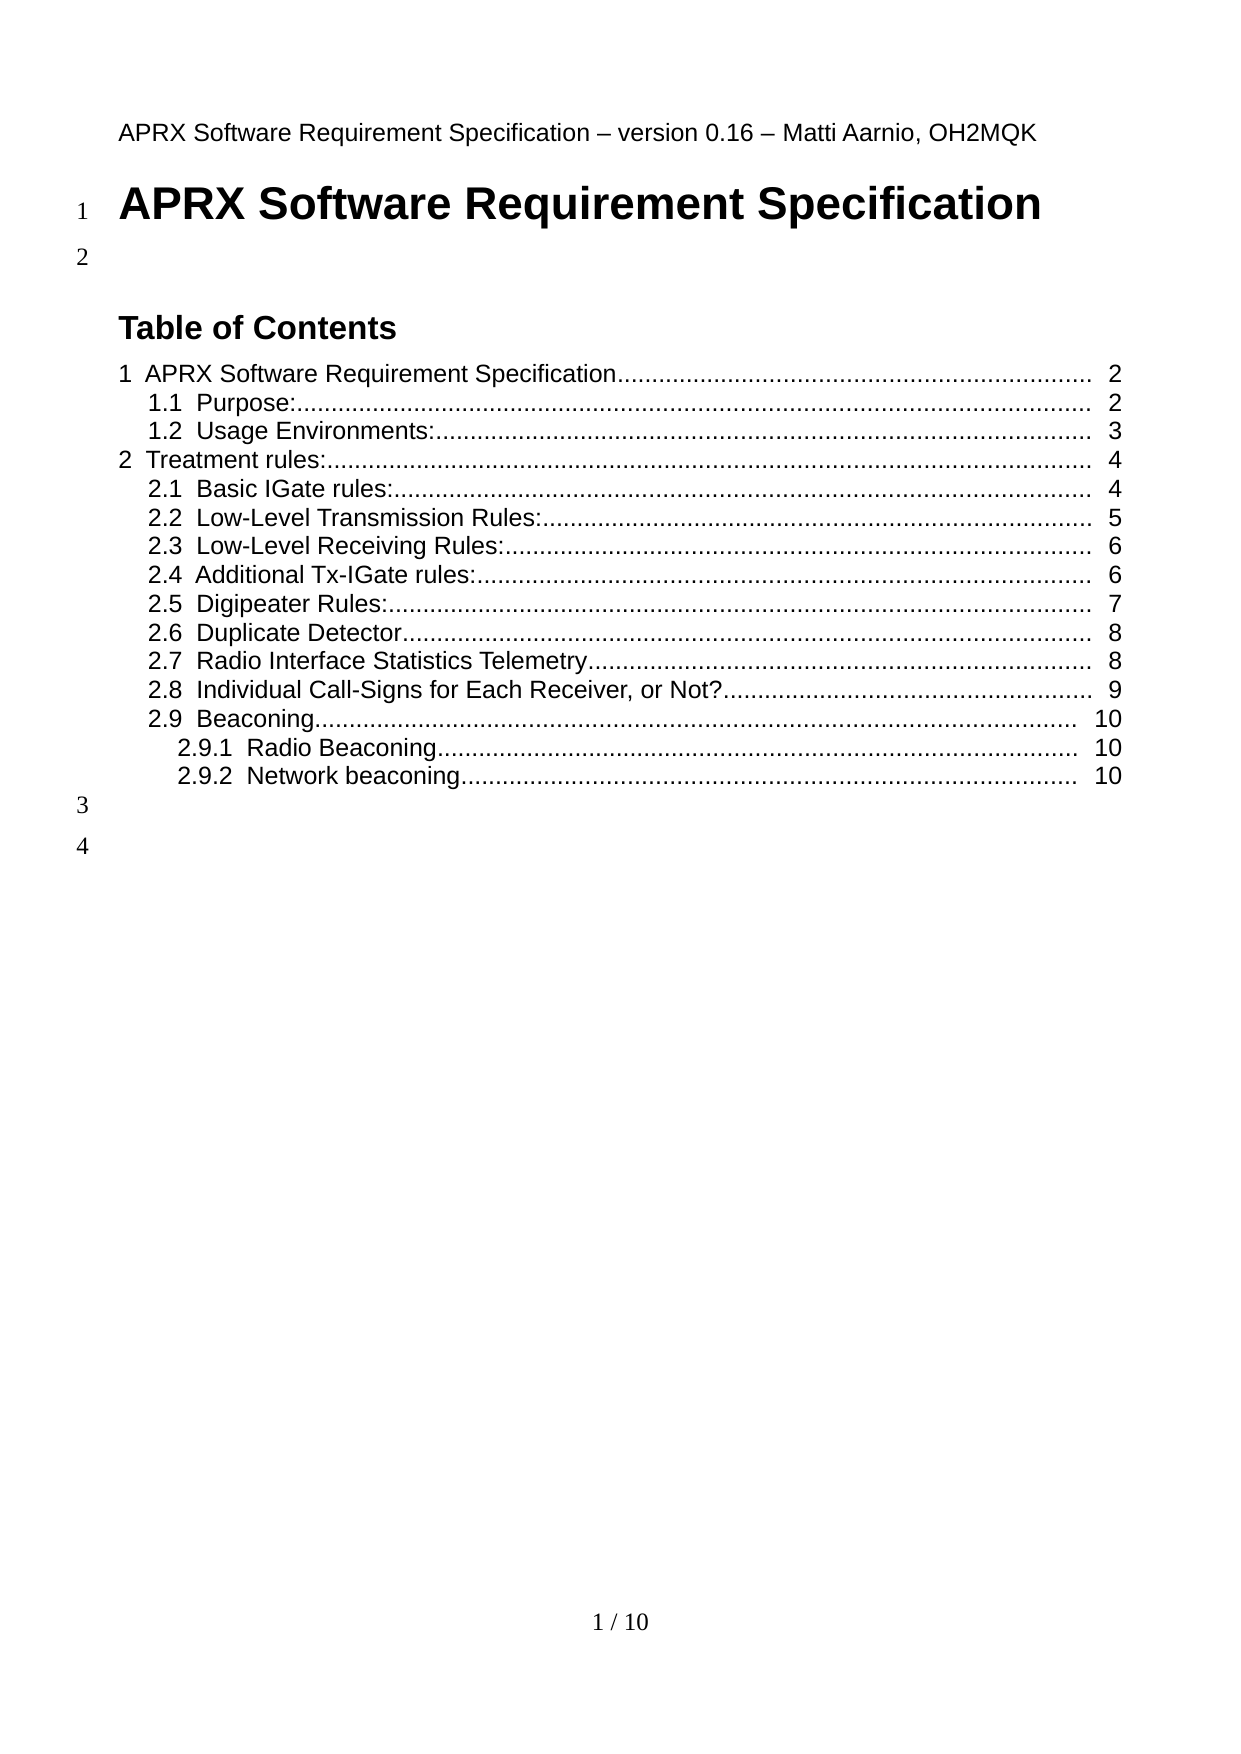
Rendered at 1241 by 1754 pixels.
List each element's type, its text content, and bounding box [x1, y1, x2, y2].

text 2.7 Radio Interface Statistics Telemetry 8 [148, 646, 1122, 675]
text 2 Treatment rules: 4 [118, 445, 1122, 474]
subtitle Table of Contents [118, 308, 1122, 346]
text 1.2 Usage Environments: 3 [148, 416, 1122, 445]
text 2.3 Low-Level Receiving Rules: 6 [148, 531, 1122, 560]
text 2.4 Additional Tx-IGate rules: 6 [148, 560, 1122, 589]
text APRX Software Requirement Specification [118, 176, 1122, 229]
text 2.9.1 Radio Beaconing 10 [177, 732, 1122, 761]
text 2.6 Duplicate Detector 8 [148, 617, 1122, 646]
text 2.5 Digipeater Rules: 7 [148, 589, 1122, 617]
text 2.8 Individual Call-Signs for Each Receiver, or Not? 9 [148, 675, 1122, 704]
text 2.1 Basic IGate rules: 4 [148, 474, 1122, 502]
text 2.9.2 Network beaconing 10 [177, 761, 1122, 790]
text 2.9 Beaconing 10 [148, 704, 1122, 732]
text 1 APRX Software Requirement Specification 2 [118, 359, 1122, 387]
text 2.2 Low-Level Transmission Rules: 5 [148, 502, 1122, 531]
text 1.1 Purpose: 2 [148, 387, 1122, 416]
